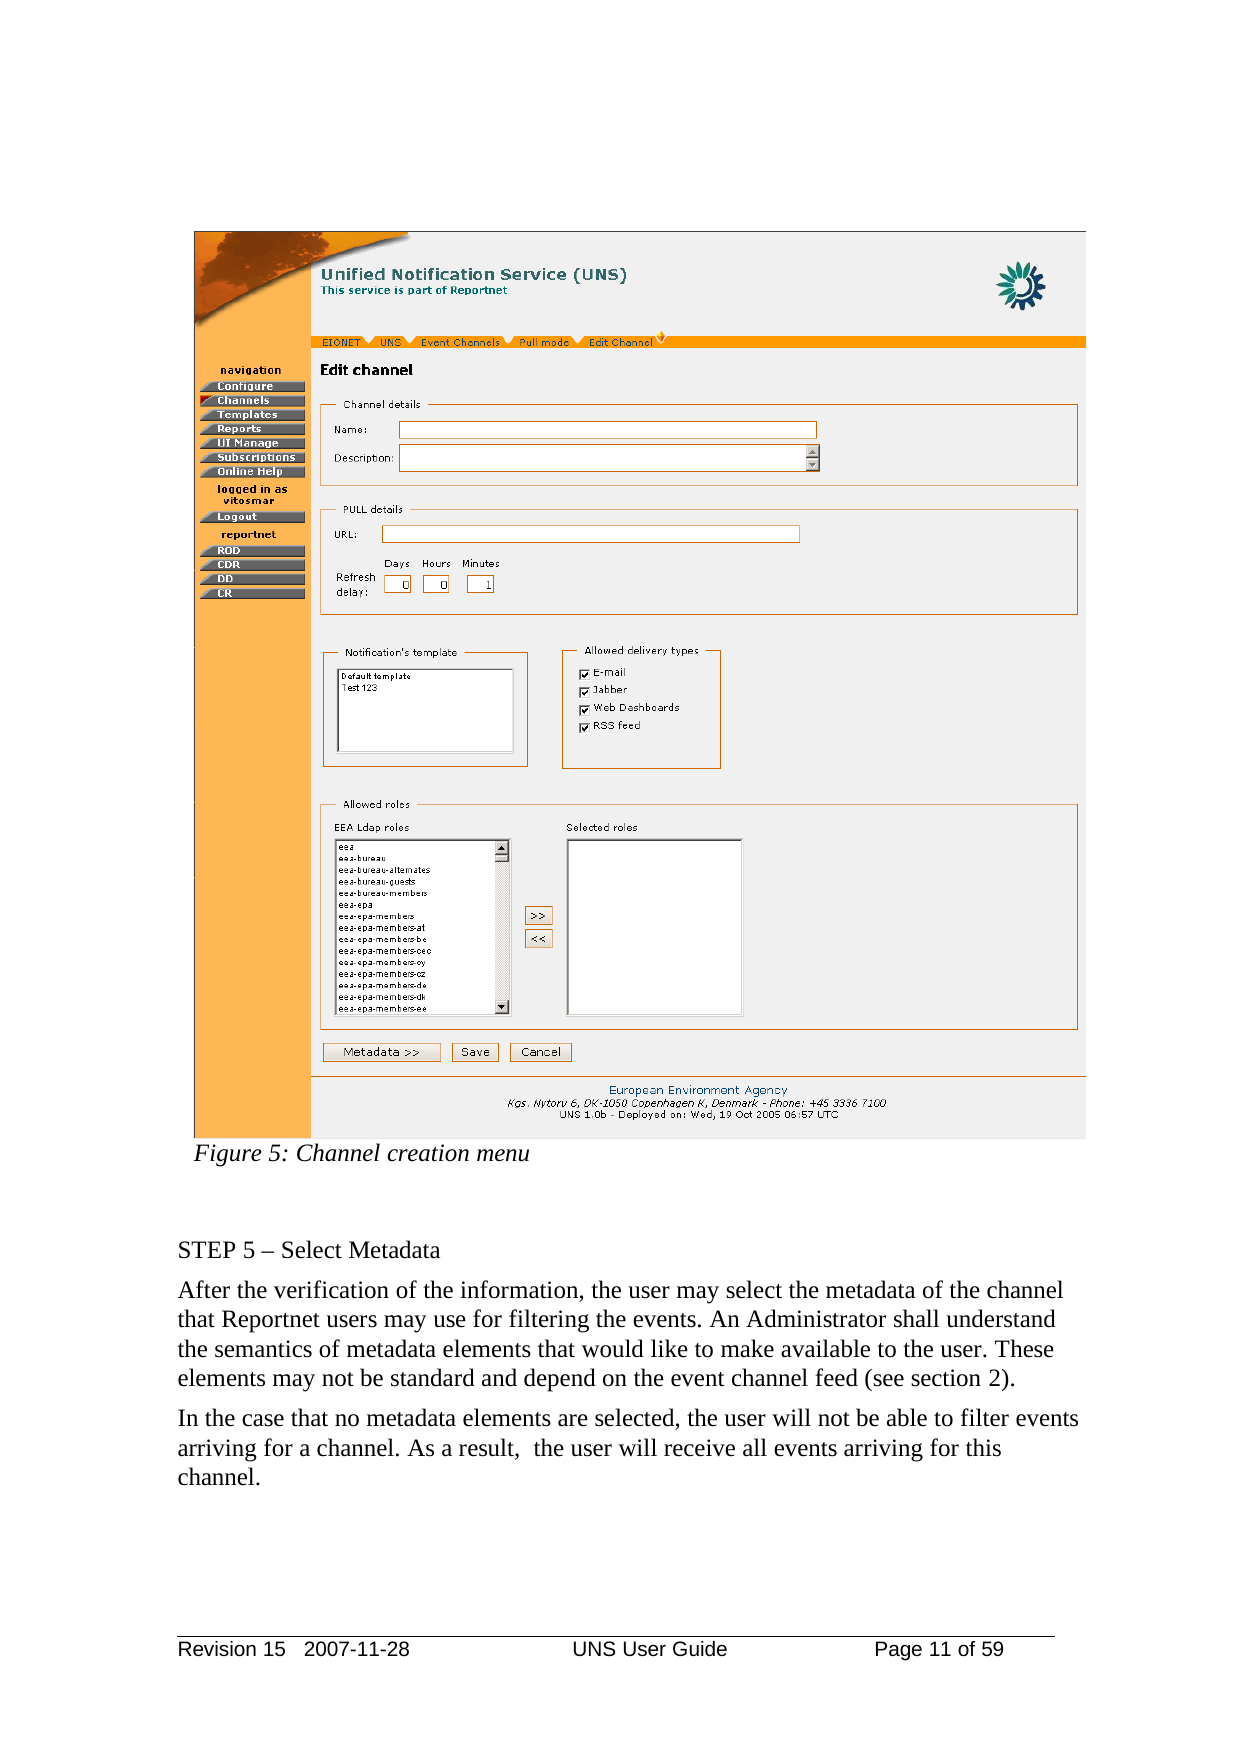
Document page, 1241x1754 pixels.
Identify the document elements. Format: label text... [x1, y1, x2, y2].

text In the case that no metadata elements are selected, the user will not be able to filter events arriving for a channel. As a result, the user will receive all events arriving for this channel. [177, 1403, 1092, 1491]
picture [193, 231, 1087, 1139]
text STEP 5 – Select Metadata [177, 1234, 1092, 1263]
text After the verification of the information, the user may select the metadata of the channel that Reportnet users may use for filtering the events. An Administrator shall understand the semantics of metadata elements that would like to make available to the user. These elements may not be standard and depend on the event channel feed (see section 2). [177, 1275, 1092, 1392]
text Figure 5: Channel creation menu [194, 1139, 1086, 1167]
